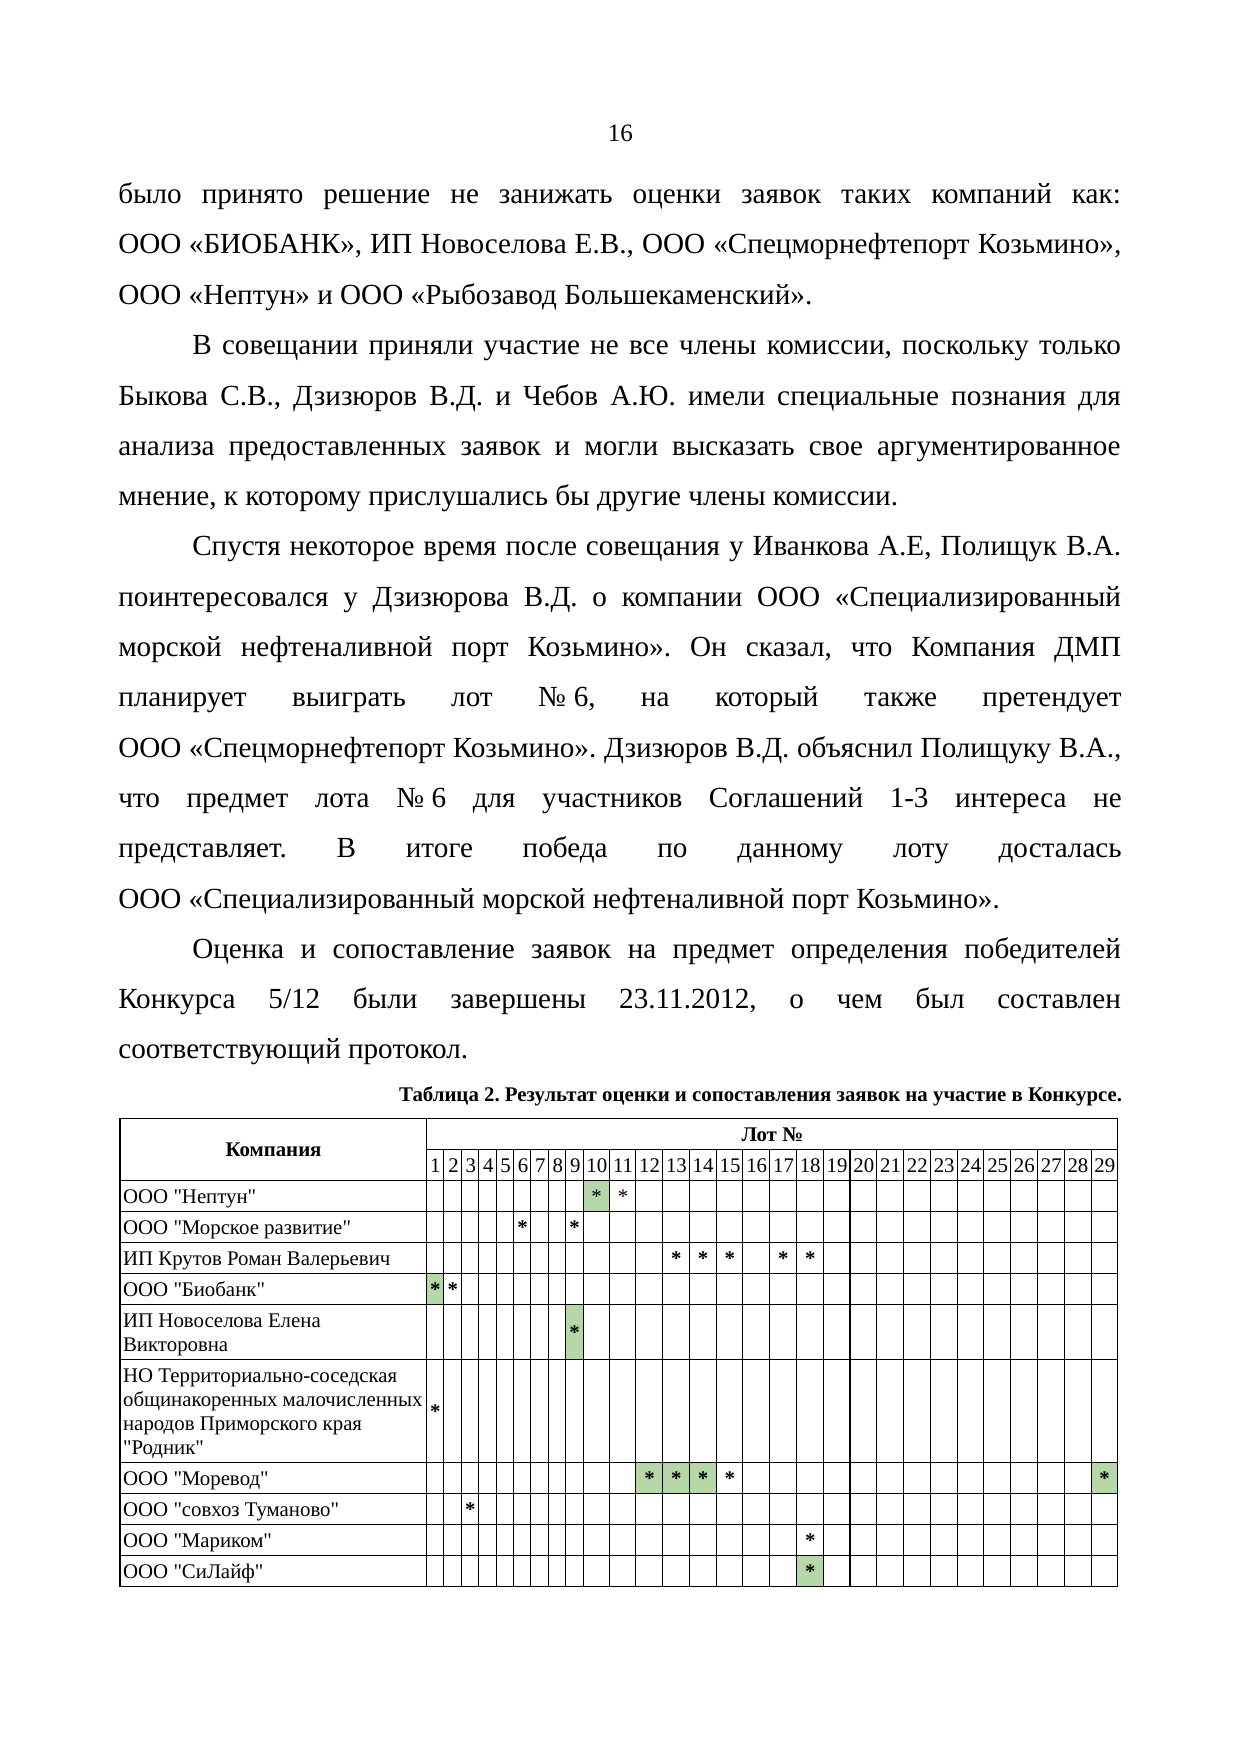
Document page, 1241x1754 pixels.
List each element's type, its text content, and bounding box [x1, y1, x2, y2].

table_cell [427, 1181, 443, 1211]
table_cell [584, 1360, 609, 1462]
table_cell [770, 1305, 796, 1359]
table_cell [743, 1212, 769, 1242]
table_cell [479, 1463, 496, 1493]
table_cell 5 [497, 1150, 513, 1180]
table_cell [770, 1212, 796, 1242]
table_cell [851, 1360, 876, 1462]
table_cell [566, 1360, 583, 1462]
table_cell [610, 1274, 635, 1304]
table_cell [824, 1556, 849, 1586]
table_cell [1038, 1494, 1064, 1524]
table_cell [770, 1556, 796, 1586]
table_cell [931, 1243, 957, 1273]
table_cell [549, 1243, 565, 1273]
table_cell [1065, 1556, 1091, 1586]
table_cell 1 [427, 1150, 443, 1180]
table_cell [584, 1274, 609, 1304]
table_cell [549, 1181, 565, 1211]
table_cell [1065, 1525, 1091, 1554]
table_cell 3 [462, 1150, 478, 1180]
table_cell [1092, 1243, 1117, 1273]
table_cell 8 [549, 1150, 565, 1180]
table_cell [566, 1243, 583, 1273]
table_cell [531, 1181, 548, 1211]
table_cell [1011, 1360, 1037, 1462]
table_cell [462, 1305, 478, 1359]
table_cell 17 [770, 1150, 796, 1180]
table_cell [636, 1212, 662, 1242]
table_cell [824, 1463, 849, 1493]
text Спустя некоторое время после совещания у Иванкова А.Е, Полищук В.А. поинтересовался у Дзизюрова В.Д. о компании ООО «Специализированный морской нефтеналивной порт Козьмино». Он сказал, что Компания ДМП планирует выиграть лот № 6, на который также претендует ООО «Спецморнефтепорт Козьмино». Дзизюров В.Д. объяснил Полищуку В.А., что предмет лота № 6 для участников Соглашений 1-3 интереса не представляет. В итоге победа по данному лоту досталась ООО «Специализированный морской нефтеналивной порт Козьмино». [118, 528, 1122, 914]
table_cell [462, 1274, 478, 1304]
table_cell [1092, 1525, 1117, 1554]
table_cell [797, 1181, 823, 1211]
table_cell * [770, 1243, 796, 1273]
table_cell [690, 1494, 716, 1524]
table_cell * [717, 1243, 742, 1273]
table_cell [904, 1463, 930, 1493]
table_cell [1092, 1556, 1117, 1586]
table_cell [743, 1463, 769, 1493]
table_cell [497, 1360, 513, 1462]
table_cell [444, 1181, 461, 1211]
table_cell [717, 1274, 742, 1304]
table_cell [636, 1525, 662, 1554]
table_cell [497, 1463, 513, 1493]
table_cell [717, 1525, 742, 1554]
table_cell [584, 1556, 609, 1586]
table_cell [1065, 1463, 1091, 1493]
table_cell [549, 1556, 565, 1586]
table_cell * [584, 1181, 609, 1211]
table_cell [462, 1212, 478, 1242]
table_cell ИП Новоселова Елена Викторовна [121, 1305, 426, 1359]
table_cell * [797, 1525, 823, 1554]
table_cell [904, 1360, 930, 1462]
table_cell [958, 1463, 983, 1493]
table_cell [566, 1525, 583, 1554]
table_cell * [427, 1360, 443, 1462]
table_cell [663, 1274, 689, 1304]
table_cell [1011, 1525, 1037, 1554]
table_cell [497, 1212, 513, 1242]
table_cell [1038, 1243, 1064, 1273]
table_cell 29 [1092, 1150, 1117, 1180]
table_cell [690, 1305, 716, 1359]
table_cell [743, 1494, 769, 1524]
table_cell ИП Крутов Роман Валерьевич [121, 1243, 426, 1273]
table_cell [877, 1556, 903, 1586]
table_cell [984, 1463, 1010, 1493]
table_cell [444, 1525, 461, 1554]
table_cell [984, 1360, 1010, 1462]
table_cell [566, 1463, 583, 1493]
table_cell [636, 1556, 662, 1586]
table_cell [1038, 1181, 1064, 1211]
table_cell [984, 1305, 1010, 1359]
table_cell [479, 1274, 496, 1304]
table_cell [462, 1181, 478, 1211]
table_cell [514, 1463, 530, 1493]
table_cell [797, 1212, 823, 1242]
table_cell * [717, 1463, 742, 1493]
table_cell [663, 1305, 689, 1359]
table_cell [566, 1274, 583, 1304]
table_header Компания [121, 1119, 426, 1180]
table_cell [531, 1360, 548, 1462]
table_cell [462, 1463, 478, 1493]
text было принято решение не занижать оценки заявок таких компаний как: ООО «БИОБАНК», ИП Новоселова Е.В., ООО «Спецморнефтепорт Козьмино», ООО «Нептун» и ООО «Рыбозавод Большекаменский». [118, 176, 1122, 311]
table_cell [851, 1494, 876, 1524]
table_cell [1011, 1274, 1037, 1304]
table_cell ООО "совхоз Туманово" [121, 1494, 426, 1524]
table_cell [877, 1494, 903, 1524]
table_cell [958, 1212, 983, 1242]
table_cell [931, 1463, 957, 1493]
table_cell [444, 1212, 461, 1242]
table_cell [610, 1305, 635, 1359]
table_cell [877, 1360, 903, 1462]
table_cell [743, 1525, 769, 1554]
table_cell 4 [479, 1150, 496, 1180]
table_cell * [444, 1274, 461, 1304]
table_cell * [663, 1463, 689, 1493]
table_cell [958, 1181, 983, 1211]
table_cell [931, 1212, 957, 1242]
table_cell [514, 1494, 530, 1524]
table_cell [549, 1305, 565, 1359]
table_cell [958, 1243, 983, 1273]
table_cell [824, 1243, 849, 1273]
table_cell [904, 1243, 930, 1273]
table_cell [427, 1556, 443, 1586]
table_cell * [427, 1274, 443, 1304]
table_cell [479, 1494, 496, 1524]
table_cell [566, 1494, 583, 1524]
table_cell [1038, 1305, 1064, 1359]
table_cell [663, 1494, 689, 1524]
table_cell [824, 1181, 849, 1211]
table_cell [663, 1212, 689, 1242]
table_cell [851, 1243, 876, 1273]
table_cell [984, 1212, 1010, 1242]
table_cell [444, 1494, 461, 1524]
table_cell [690, 1525, 716, 1554]
table_cell [497, 1305, 513, 1359]
table_cell [717, 1556, 742, 1586]
table_cell [743, 1305, 769, 1359]
table_cell [1092, 1305, 1117, 1359]
table_cell [1092, 1181, 1117, 1211]
table_cell 24 [958, 1150, 983, 1180]
table_cell [770, 1494, 796, 1524]
table_cell [984, 1274, 1010, 1304]
table_cell * [690, 1463, 716, 1493]
table_cell [427, 1212, 443, 1242]
table_cell [797, 1305, 823, 1359]
table_cell [743, 1181, 769, 1211]
table_cell [663, 1181, 689, 1211]
table_cell [1011, 1556, 1037, 1586]
table_cell [566, 1556, 583, 1586]
table_cell 16 [743, 1150, 769, 1180]
table_cell * [797, 1556, 823, 1586]
table_cell [1092, 1274, 1117, 1304]
table_cell [663, 1556, 689, 1586]
table_cell [584, 1494, 609, 1524]
table_cell [531, 1463, 548, 1493]
table_cell [797, 1274, 823, 1304]
table_cell [610, 1212, 635, 1242]
table_cell ООО "СиЛайф" [121, 1556, 426, 1586]
table_cell [743, 1274, 769, 1304]
table_cell [462, 1525, 478, 1554]
table_cell [877, 1274, 903, 1304]
table_cell [1065, 1181, 1091, 1211]
table_cell [584, 1525, 609, 1554]
table_cell [610, 1494, 635, 1524]
table_cell [904, 1212, 930, 1242]
table_cell [610, 1243, 635, 1273]
table_cell [1011, 1181, 1037, 1211]
table_cell [824, 1360, 849, 1462]
table_cell [958, 1525, 983, 1554]
table_cell [904, 1494, 930, 1524]
table_cell [636, 1243, 662, 1273]
table_cell [531, 1494, 548, 1524]
table_cell [851, 1274, 876, 1304]
table_cell [479, 1525, 496, 1554]
table_cell [1092, 1212, 1117, 1242]
table_cell * [1092, 1463, 1117, 1493]
table_cell [549, 1525, 565, 1554]
table_cell [717, 1181, 742, 1211]
table_cell [497, 1181, 513, 1211]
table_cell [1065, 1243, 1091, 1273]
table_cell [877, 1181, 903, 1211]
table_cell [549, 1494, 565, 1524]
table_cell [717, 1494, 742, 1524]
table_cell 22 [904, 1150, 930, 1180]
table_cell [824, 1274, 849, 1304]
table_cell [531, 1274, 548, 1304]
table_cell [717, 1360, 742, 1462]
table_cell [444, 1305, 461, 1359]
table_cell [584, 1463, 609, 1493]
table_cell [610, 1525, 635, 1554]
table_cell [904, 1274, 930, 1304]
table_cell [958, 1494, 983, 1524]
table_cell [797, 1463, 823, 1493]
table_cell [1065, 1212, 1091, 1242]
table_cell [1011, 1305, 1037, 1359]
table_cell [1038, 1463, 1064, 1493]
table_cell [958, 1360, 983, 1462]
table_cell [1065, 1494, 1091, 1524]
table_cell 21 [877, 1150, 903, 1180]
text Таблица 2. Результат оценки и сопоставления заявок на участие в Конкурсе. [118, 1082, 1122, 1106]
table_cell [497, 1243, 513, 1273]
table_cell 12 [636, 1150, 662, 1180]
table_cell [610, 1556, 635, 1586]
table_cell [531, 1556, 548, 1586]
table_cell [479, 1556, 496, 1586]
table_cell [462, 1556, 478, 1586]
table_cell [566, 1181, 583, 1211]
table_cell [479, 1181, 496, 1211]
table_cell [851, 1463, 876, 1493]
table_cell 26 [1011, 1150, 1037, 1180]
table_cell ООО "Нептун" [121, 1181, 426, 1211]
table_cell ООО "Биобанк" [121, 1274, 426, 1304]
table_cell [770, 1181, 796, 1211]
table_cell [877, 1212, 903, 1242]
table_cell [514, 1181, 530, 1211]
table_cell [531, 1525, 548, 1554]
table_cell 27 [1038, 1150, 1064, 1180]
table_cell [851, 1181, 876, 1211]
table_cell [690, 1212, 716, 1242]
table_cell [427, 1243, 443, 1273]
table_cell [904, 1181, 930, 1211]
text В совещании приняли участие не все члены комиссии, поскольку только Быкова С.В., Дзизюров В.Д. и Чебов А.Ю. имели специальные познания для анализа предоставленных заявок и могли высказать свое аргументированное мнение, к которому прислушались бы другие члены комиссии. [118, 327, 1122, 512]
table_cell [636, 1305, 662, 1359]
table_cell 7 [531, 1150, 548, 1180]
table_cell ООО "Морское развитие" [121, 1212, 426, 1242]
table_cell [877, 1243, 903, 1273]
table_cell [444, 1360, 461, 1462]
table_cell 6 [514, 1150, 530, 1180]
table_cell * [566, 1212, 583, 1242]
table_cell [1011, 1494, 1037, 1524]
table_cell [549, 1360, 565, 1462]
table_cell [610, 1463, 635, 1493]
table_cell [514, 1360, 530, 1462]
table_cell [427, 1305, 443, 1359]
table_cell [584, 1305, 609, 1359]
table_cell ООО "Моревод" [121, 1463, 426, 1493]
table_cell [584, 1243, 609, 1273]
table_cell [690, 1274, 716, 1304]
table_cell [610, 1360, 635, 1462]
table_cell [497, 1525, 513, 1554]
table_cell [717, 1212, 742, 1242]
table_cell 18 [797, 1150, 823, 1180]
table_cell [958, 1274, 983, 1304]
table_cell [824, 1305, 849, 1359]
table_cell [958, 1556, 983, 1586]
table_cell [877, 1525, 903, 1554]
table_cell [663, 1360, 689, 1462]
table_cell [549, 1274, 565, 1304]
table_cell [514, 1556, 530, 1586]
table_cell [549, 1212, 565, 1242]
table_cell [1038, 1212, 1064, 1242]
table_cell * [514, 1212, 530, 1242]
table_cell [636, 1360, 662, 1462]
table_cell [531, 1305, 548, 1359]
table_cell [851, 1305, 876, 1359]
table_cell [479, 1305, 496, 1359]
table_cell * [690, 1243, 716, 1273]
table_cell [770, 1463, 796, 1493]
table_cell * [462, 1494, 478, 1524]
table_cell [984, 1181, 1010, 1211]
table_cell 10 [584, 1150, 609, 1180]
table_cell [514, 1525, 530, 1554]
table_cell [549, 1463, 565, 1493]
table_cell [1038, 1360, 1064, 1462]
table_cell [531, 1212, 548, 1242]
table_cell [770, 1525, 796, 1554]
table_cell [931, 1525, 957, 1554]
table_cell [479, 1360, 496, 1462]
table_cell [427, 1494, 443, 1524]
table_cell [444, 1556, 461, 1586]
table_cell [636, 1494, 662, 1524]
table_cell [824, 1212, 849, 1242]
table_cell [690, 1556, 716, 1586]
table_cell [444, 1463, 461, 1493]
table_cell [984, 1494, 1010, 1524]
table_cell * [636, 1463, 662, 1493]
table_cell 25 [984, 1150, 1010, 1180]
table_cell 14 [690, 1150, 716, 1180]
table_cell [1011, 1463, 1037, 1493]
table_cell [1011, 1243, 1037, 1273]
table_cell [904, 1305, 930, 1359]
table_cell [663, 1525, 689, 1554]
table_cell [743, 1556, 769, 1586]
table_cell 19 [824, 1150, 849, 1180]
table_cell [584, 1212, 609, 1242]
table_cell [479, 1243, 496, 1273]
table_cell [958, 1305, 983, 1359]
table_cell [931, 1181, 957, 1211]
table_cell [797, 1360, 823, 1462]
table_cell [497, 1274, 513, 1304]
table_cell [824, 1525, 849, 1554]
table_cell * [663, 1243, 689, 1273]
table_cell [514, 1274, 530, 1304]
table_cell [904, 1525, 930, 1554]
text Оценка и сопоставление заявок на предмет определения победителей Конкурса 5/12 были завершены 23.11.2012, о чем был составлен соответствующий протокол. [118, 931, 1122, 1065]
table_cell [931, 1274, 957, 1304]
table_cell [984, 1525, 1010, 1554]
table_cell [462, 1243, 478, 1273]
table_cell [770, 1360, 796, 1462]
table_cell 23 [931, 1150, 957, 1180]
table_cell [531, 1243, 548, 1273]
table_cell [1065, 1360, 1091, 1462]
table_cell [851, 1556, 876, 1586]
table_cell [717, 1305, 742, 1359]
table_cell [851, 1525, 876, 1554]
table_cell [1011, 1212, 1037, 1242]
table_cell [1092, 1360, 1117, 1462]
table_cell [743, 1360, 769, 1462]
table_cell [797, 1494, 823, 1524]
table_cell [497, 1494, 513, 1524]
table_cell [636, 1181, 662, 1211]
table_cell [824, 1494, 849, 1524]
table_cell * [610, 1181, 635, 1211]
table_cell [462, 1360, 478, 1462]
table_cell [904, 1556, 930, 1586]
table_cell [743, 1243, 769, 1273]
table_cell [514, 1243, 530, 1273]
table_header Лот № [427, 1119, 1117, 1149]
table_cell [1065, 1274, 1091, 1304]
table_cell [1038, 1525, 1064, 1554]
table_cell [427, 1525, 443, 1554]
table_cell [877, 1463, 903, 1493]
table_cell 28 [1065, 1150, 1091, 1180]
table_cell [770, 1274, 796, 1304]
table_cell [1038, 1274, 1064, 1304]
table_cell [984, 1556, 1010, 1586]
table_cell [497, 1556, 513, 1586]
table_cell [1038, 1556, 1064, 1586]
table_cell НО Территориально-соседская общинакоренных малочисленных народов Приморского края "Родник" [121, 1360, 426, 1462]
table_cell [514, 1305, 530, 1359]
table_cell 13 [663, 1150, 689, 1180]
table_cell * [797, 1243, 823, 1273]
table_cell [1065, 1305, 1091, 1359]
table_cell 2 [444, 1150, 461, 1180]
table_cell [931, 1360, 957, 1462]
table_cell [877, 1305, 903, 1359]
table_cell 20 [851, 1150, 876, 1180]
table_cell [984, 1243, 1010, 1273]
table_cell [479, 1212, 496, 1242]
table_cell [690, 1360, 716, 1462]
table_cell [444, 1243, 461, 1273]
table_cell [931, 1305, 957, 1359]
table_cell 11 [610, 1150, 635, 1180]
table_cell [690, 1181, 716, 1211]
table_cell 15 [717, 1150, 742, 1180]
table_cell * [566, 1305, 583, 1359]
table_cell 9 [566, 1150, 583, 1180]
table_cell [427, 1463, 443, 1493]
table_cell ООО "Мариком" [121, 1525, 426, 1554]
table_cell [851, 1212, 876, 1242]
table_cell [931, 1494, 957, 1524]
table_cell [931, 1556, 957, 1586]
table_cell [1092, 1494, 1117, 1524]
table_cell [636, 1274, 662, 1304]
